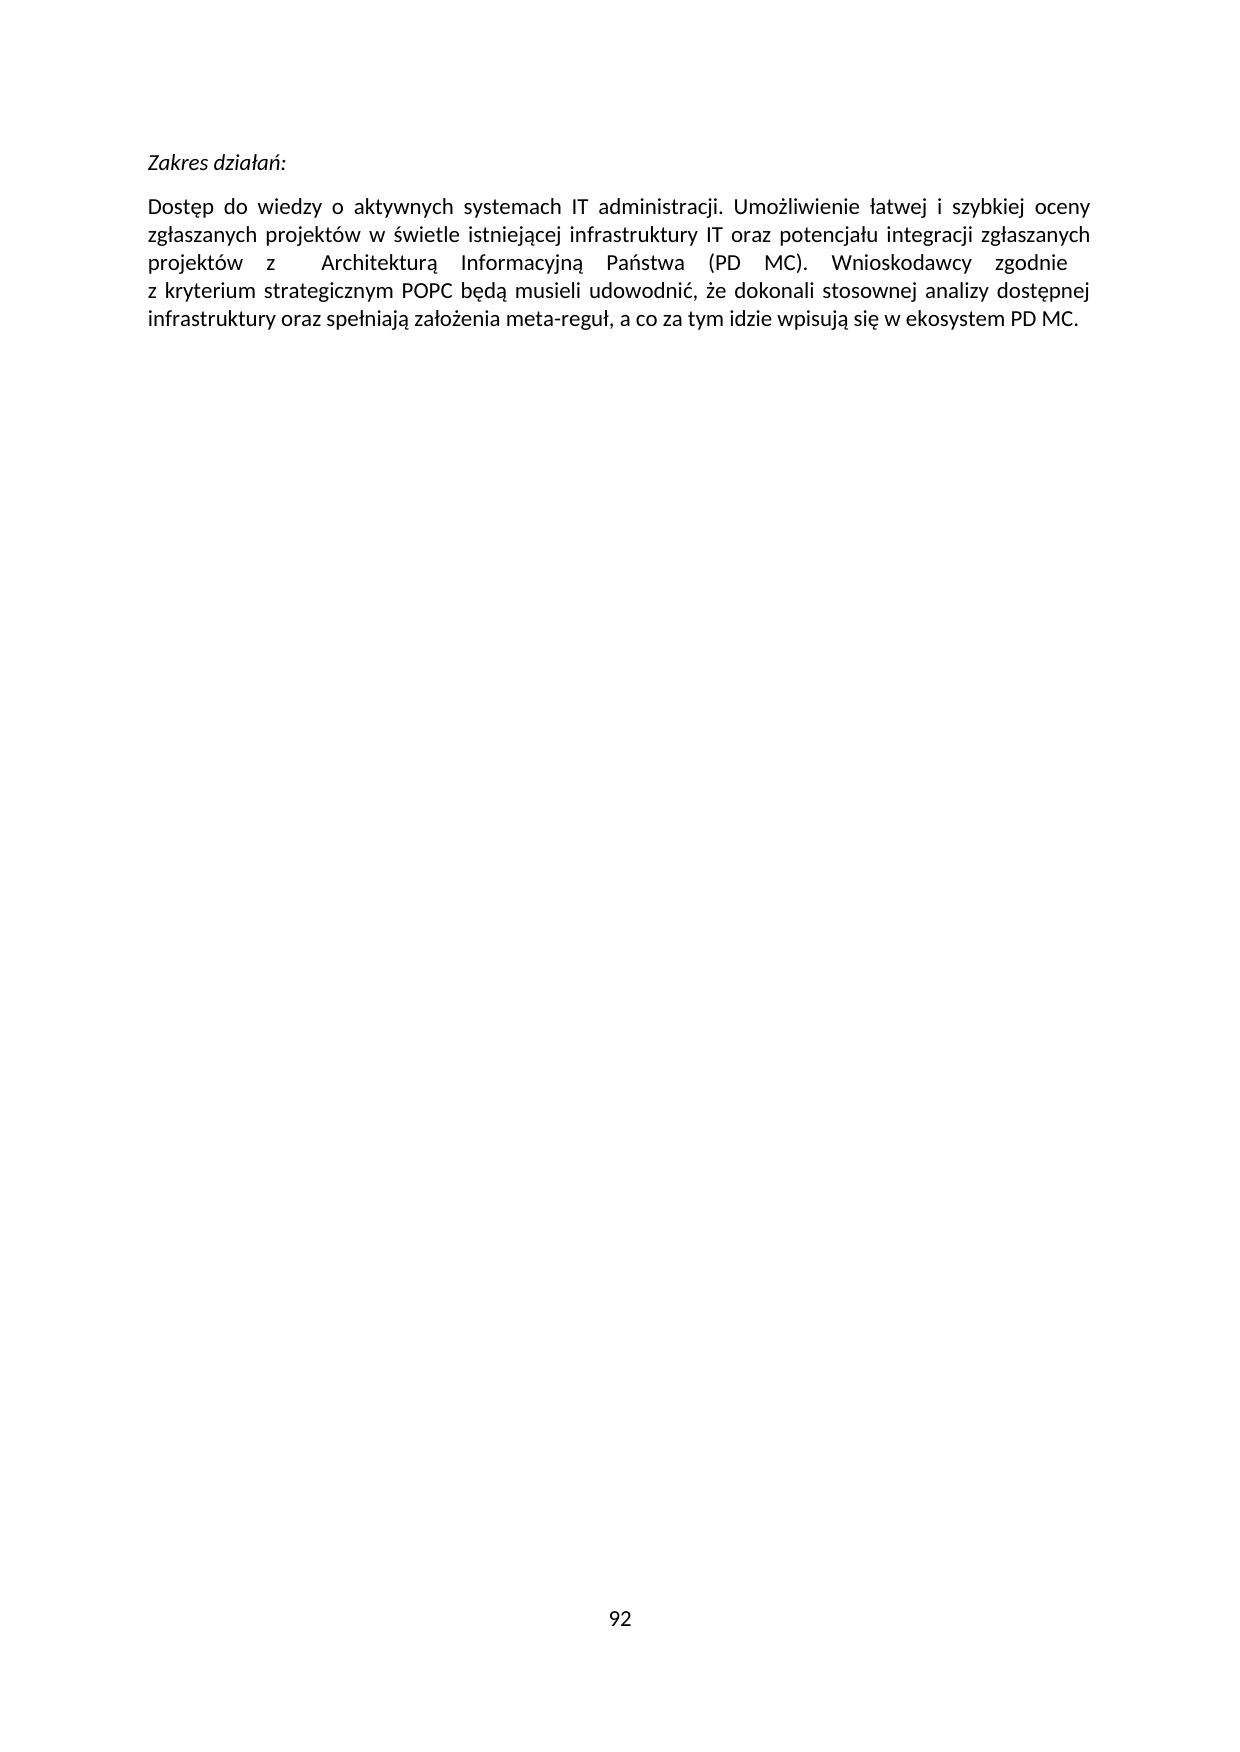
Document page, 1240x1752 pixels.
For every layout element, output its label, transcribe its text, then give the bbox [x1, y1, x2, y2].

text Zakres działań: [148, 148, 1092, 176]
text Dostęp do wiedzy o aktywnych systemach IT administracji. Umożliwienie łatwej i szybkiej oceny zgłaszanych projektów w świetle istniejącej infrastruktury IT oraz potencjału integracji zgłaszanych projektów z Architekturą Informacyjną Państwa (PD MC). Wnioskodawcy zgodnie z kryterium strategicznym POPC będą musieli udowodnić, że dokonali stosownej analizy dostępnej infrastruktury oraz spełniają założenia meta-reguł, a co za tym idzie wpisują się w ekosystem PD MC. [148, 192, 1092, 332]
